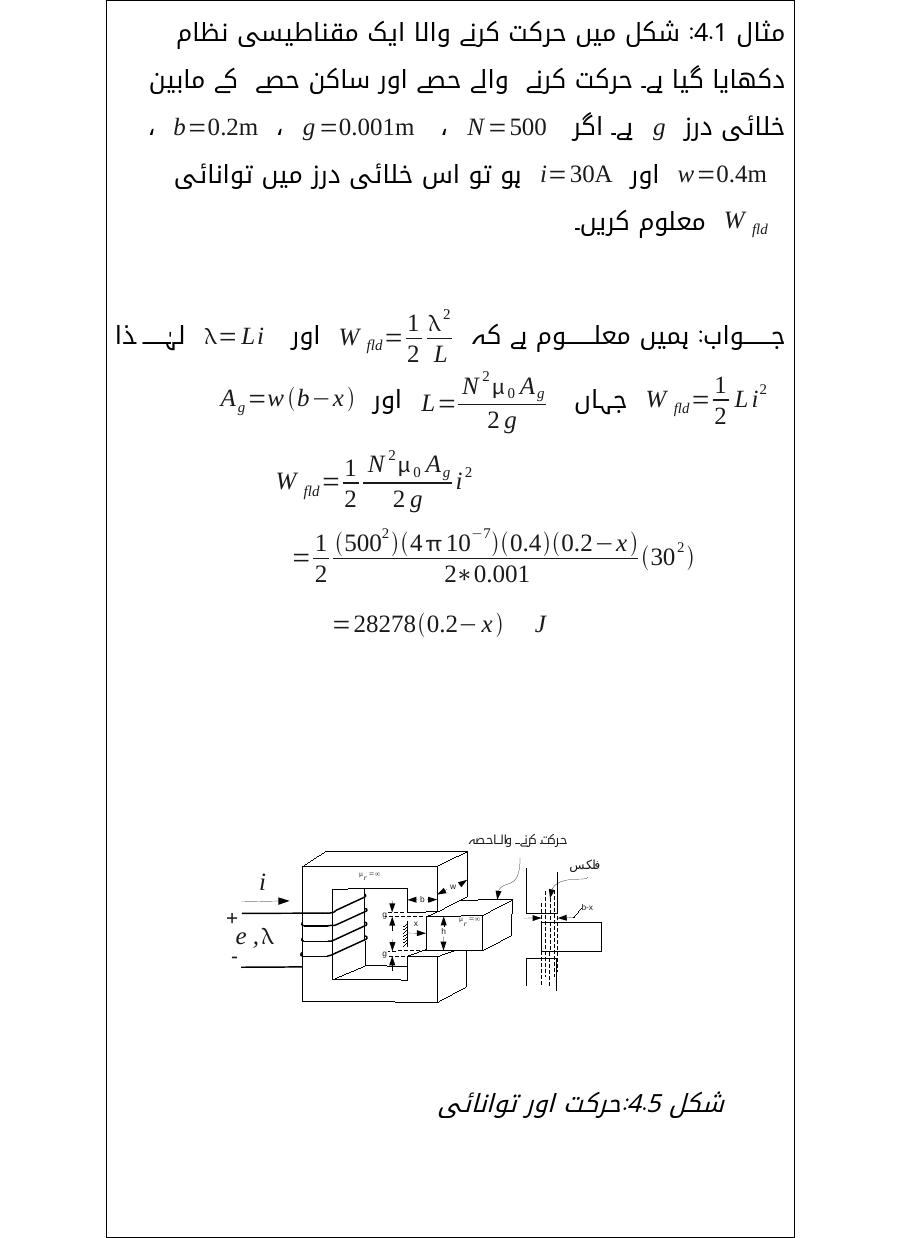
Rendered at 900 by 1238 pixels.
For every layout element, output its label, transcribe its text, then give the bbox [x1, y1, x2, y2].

text شکل 4.5:حرکت اور توانائی [176, 767, 724, 1127]
text جواب: ہمیں معلوم ہے کہاور لہٰذاجہاں اور [115, 305, 785, 434]
text مثال 4.1: شکل میں حرکت کرنے والا ایک مقناطیسی نظام دکھایا گیا ہے۔ حرکت کرنے والے حصے اور ساکن حصے کے مابین خلائی درزہے۔ اگر ، ،،اورہو تو اس خلائی درز میں توانائی معلوم کریں۔ [115, 9, 785, 246]
